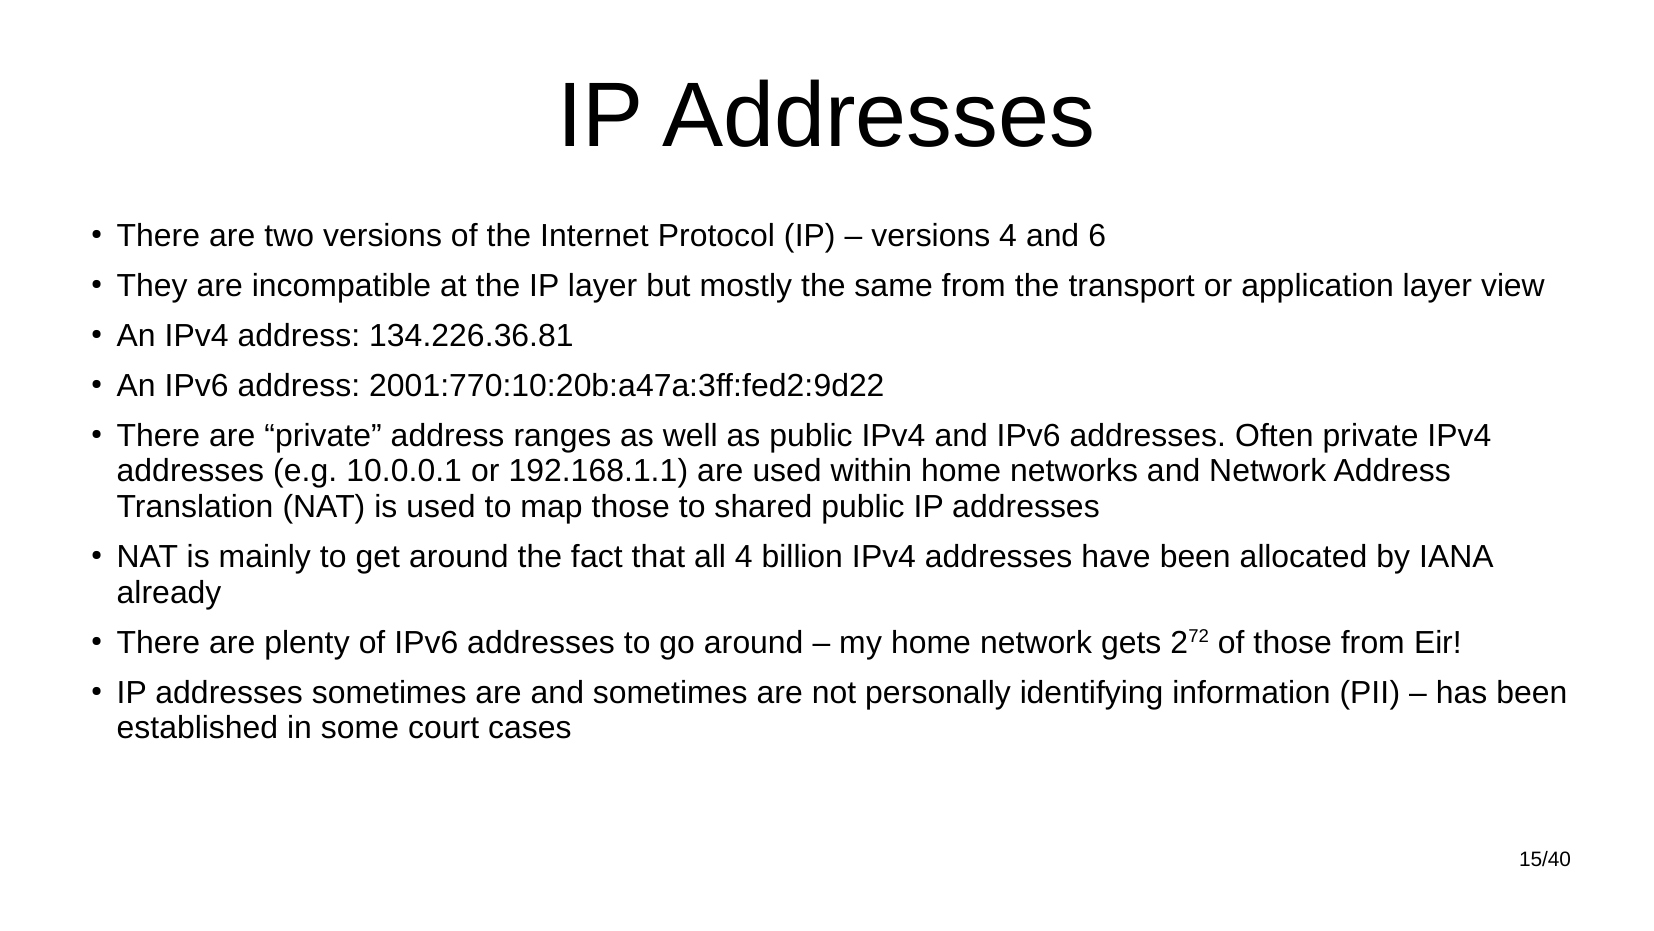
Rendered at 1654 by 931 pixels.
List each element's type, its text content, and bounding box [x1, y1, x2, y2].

list There are two versions of the Internet Protocol (IP) – versions 4 and 6 They are incompatible at the IP layer but mostly the same from the transport or application layer view An IPv4 address: 134.226.36.81 An IPv6 address: 2001:770:10:20b:a47a:3ff:fed2:9d22 There are “private” address ranges as well as public IPv4 and IPv6 addresses. Often private IPv4 addresses (e.g. 10.0.0.1 or 192.168.1.1) are used within home networks and Network Address Translation (NAT) is used to map those to shared public IP addresses NAT is mainly to get around the fact that all 4 billion IPv4 addresses have been allocated by IANA already There are plenty of IPv6 addresses to go around – my home network gets 272 of those from Eir! IP addresses sometimes are and sometimes are not personally identifying information (PII) – has been established in some court cases [82, 217, 1576, 758]
title IP Addresses [82, 37, 1571, 193]
